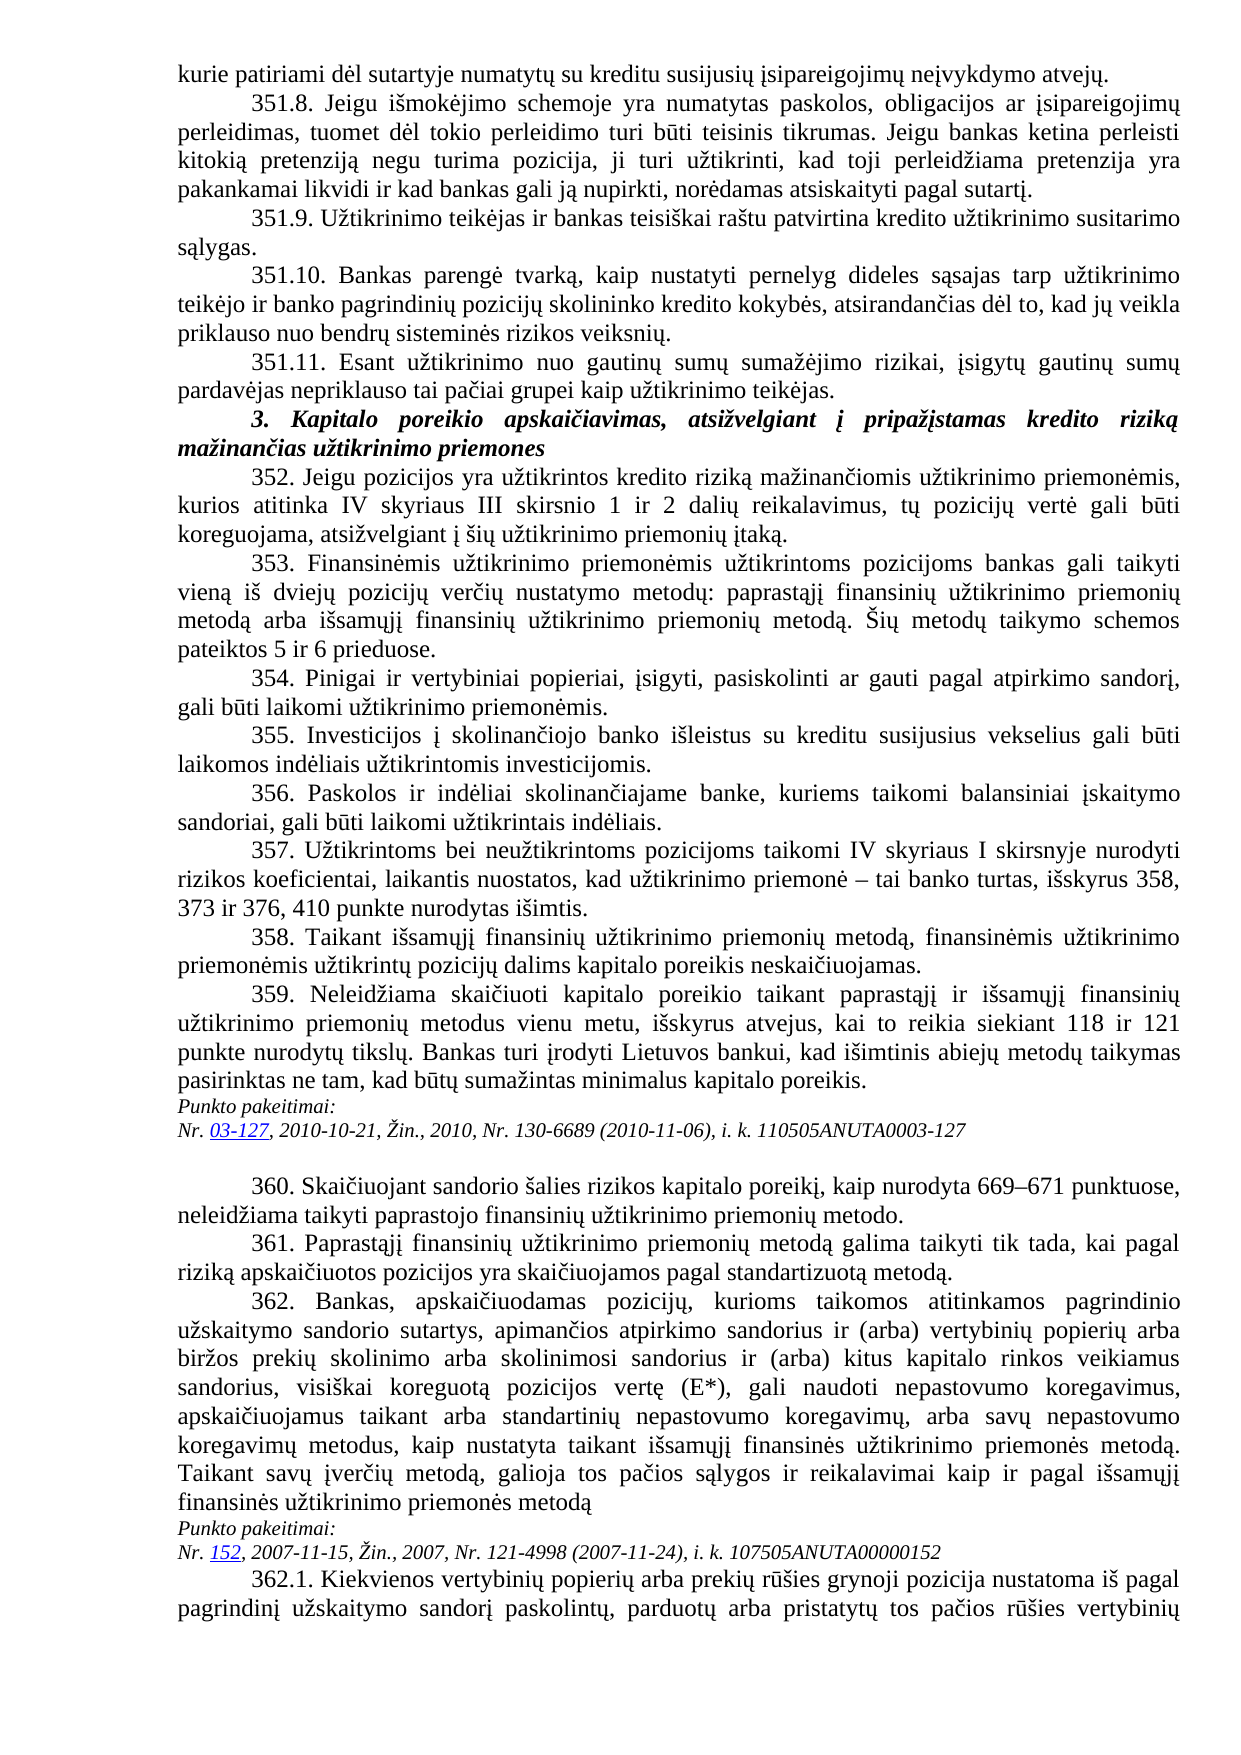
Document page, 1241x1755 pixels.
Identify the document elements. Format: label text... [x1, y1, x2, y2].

text 351.9. Užtikrinimo teikėjas ir bankas teisiškai raštu patvirtina kredito užtikrinimo susitarimo sąlygas. [177, 203, 1181, 260]
text Punkto pakeitimai: [177, 1094, 1181, 1118]
text 362. Bankas, apskaičiuodamas pozicijų, kurioms taikomos atitinkamos pagrindinio užskaitymo sandorio sutartys, apimančios atpirkimo sandorius ir (arba) vertybinių popierių arba biržos prekių skolinimo arba skolinimosi sandorius ir (arba) kitus kapitalo rinkos veikiamus sandorius, visiškai koreguotą pozicijos vertę (E*), gali naudoti nepastovumo koregavimus, apskaičiuojamus taikant arba standartinių nepastovumo koregavimų, arba savų nepastovumo koregavimų metodus, kaip nustatyta taikant išsamųjį finansinės užtikrinimo priemonės metodą. Taikant savų įverčių metodą, galioja tos pačios sąlygos ir reikalavimai kaip ir pagal išsamųjį finansinės užtikrinimo priemonės metodą [177, 1286, 1181, 1516]
text Punkto pakeitimai: [177, 1516, 1181, 1540]
text 352. Jeigu pozicijos yra užtikrintos kredito riziką mažinančiomis užtikrinimo priemonėmis, kurios atitinka IV skyriaus III skirsnio 1 ir 2 dalių reikalavimus, tų pozicijų vertė gali būti koreguojama, atsižvelgiant į šių užtikrinimo priemonių įtaką. [177, 462, 1181, 548]
text 3. Kapitalo poreikio apskaičiavimas, atsižvelgiant į pripažįstamas kredito riziką mažinančias užtikrinimo priemones [177, 404, 1181, 462]
text 356. Paskolos ir indėliai skolinančiajame banke, kuriems taikomi balansiniai įskaitymo sandoriai, gali būti laikomi užtikrintais indėliais. [177, 778, 1181, 835]
text 362.1. Kiekvienos vertybinių popierių arba prekių rūšies grynoji pozicija nustatoma iš pagal pagrindinį užskaitymo sandorį paskolintų, parduotų arba pristatytų tos pačios rūšies vertybinių [177, 1564, 1181, 1622]
text Nr. 03-127, 2010-10-21, Žin., 2010, Nr. 130-6689 (2010-11-06), i. k. 110505ANUTA0003-127 [177, 1118, 1181, 1142]
text 351.11. Esant užtikrinimo nuo gautinų sumų sumažėjimo rizikai, įsigytų gautinų sumų pardavėjas nepriklauso tai pačiai grupei kaip užtikrinimo teikėjas. [177, 347, 1181, 404]
text 358. Taikant išsamųjį finansinių užtikrinimo priemonių metodą, finansinėmis užtikrinimo priemonėmis užtikrintų pozicijų dalims kapitalo poreikis neskaičiuojamas. [177, 922, 1181, 979]
text kurie patiriami dėl sutartyje numatytų su kreditu susijusių įsipareigojimų neįvykdymo atvejų. [177, 59, 1181, 88]
text 359. Neleidžiama skaičiuoti kapitalo poreikio taikant paprastąjį ir išsamųjį finansinių užtikrinimo priemonių metodus vienu metu, išskyrus atvejus, kai to reikia siekiant 118 ir 121 punkte nurodytų tikslų. Bankas turi įrodyti Lietuvos bankui, kad išimtinis abiejų metodų taikymas pasirinktas ne tam, kad būtų sumažintas minimalus kapitalo poreikis. [177, 979, 1181, 1094]
text 353. Finansinėmis užtikrinimo priemonėmis užtikrintoms pozicijoms bankas gali taikyti vieną iš dviejų pozicijų verčių nustatymo metodų: paprastąjį finansinių užtikrinimo priemonių metodą arba išsamųjį finansinių užtikrinimo priemonių metodą. Šių metodų taikymo schemos pateiktos 5 ir 6 prieduose. [177, 548, 1181, 663]
text 355. Investicijos į skolinančiojo banko išleistus su kreditu susijusius vekselius gali būti laikomos indėliais užtikrintomis investicijomis. [177, 720, 1181, 778]
text 351.8. Jeigu išmokėjimo schemoje yra numatytas paskolos, obligacijos ar įsipareigojimų perleidimas, tuomet dėl tokio perleidimo turi būti teisinis tikrumas. Jeigu bankas ketina perleisti kitokią pretenziją negu turima pozicija, ji turi užtikrinti, kad toji perleidžiama pretenzija yra pakankamai likvidi ir kad bankas gali ją nupirkti, norėdamas atsiskaityti pagal sutartį. [177, 88, 1181, 203]
text 351.10. Bankas parengė tvarką, kaip nustatyti pernelyg dideles sąsajas tarp užtikrinimo teikėjo ir banko pagrindinių pozicijų skolininko kredito kokybės, atsirandančias dėl to, kad jų veikla priklauso nuo bendrų sisteminės rizikos veiksnių. [177, 260, 1181, 347]
text 357. Užtikrintoms bei neužtikrintoms pozicijoms taikomi IV skyriaus I skirsnyje nurodyti rizikos koeficientai, laikantis nuostatos, kad užtikrinimo priemonė – tai banko turtas, išskyrus 358, 373 ir 376, 410 punkte nurodytas išimtis. [177, 835, 1181, 922]
text 361. Paprastąjį finansinių užtikrinimo priemonių metodą galima taikyti tik tada, kai pagal riziką apskaičiuotos pozicijos yra skaičiuojamos pagal standartizuotą metodą. [177, 1228, 1181, 1286]
text 360. Skaičiuojant sandorio šalies rizikos kapitalo poreikį, kaip nurodyta 669–671 punktuose, neleidžiama taikyti paprastojo finansinių užtikrinimo priemonių metodo. [177, 1171, 1181, 1228]
text Nr. 152, 2007-11-15, Žin., 2007, Nr. 121-4998 (2007-11-24), i. k. 107505ANUTA00000152 [177, 1540, 1181, 1564]
text 354. Pinigai ir vertybiniai popieriai, įsigyti, pasiskolinti ar gauti pagal atpirkimo sandorį, gali būti laikomi užtikrinimo priemonėmis. [177, 663, 1181, 720]
